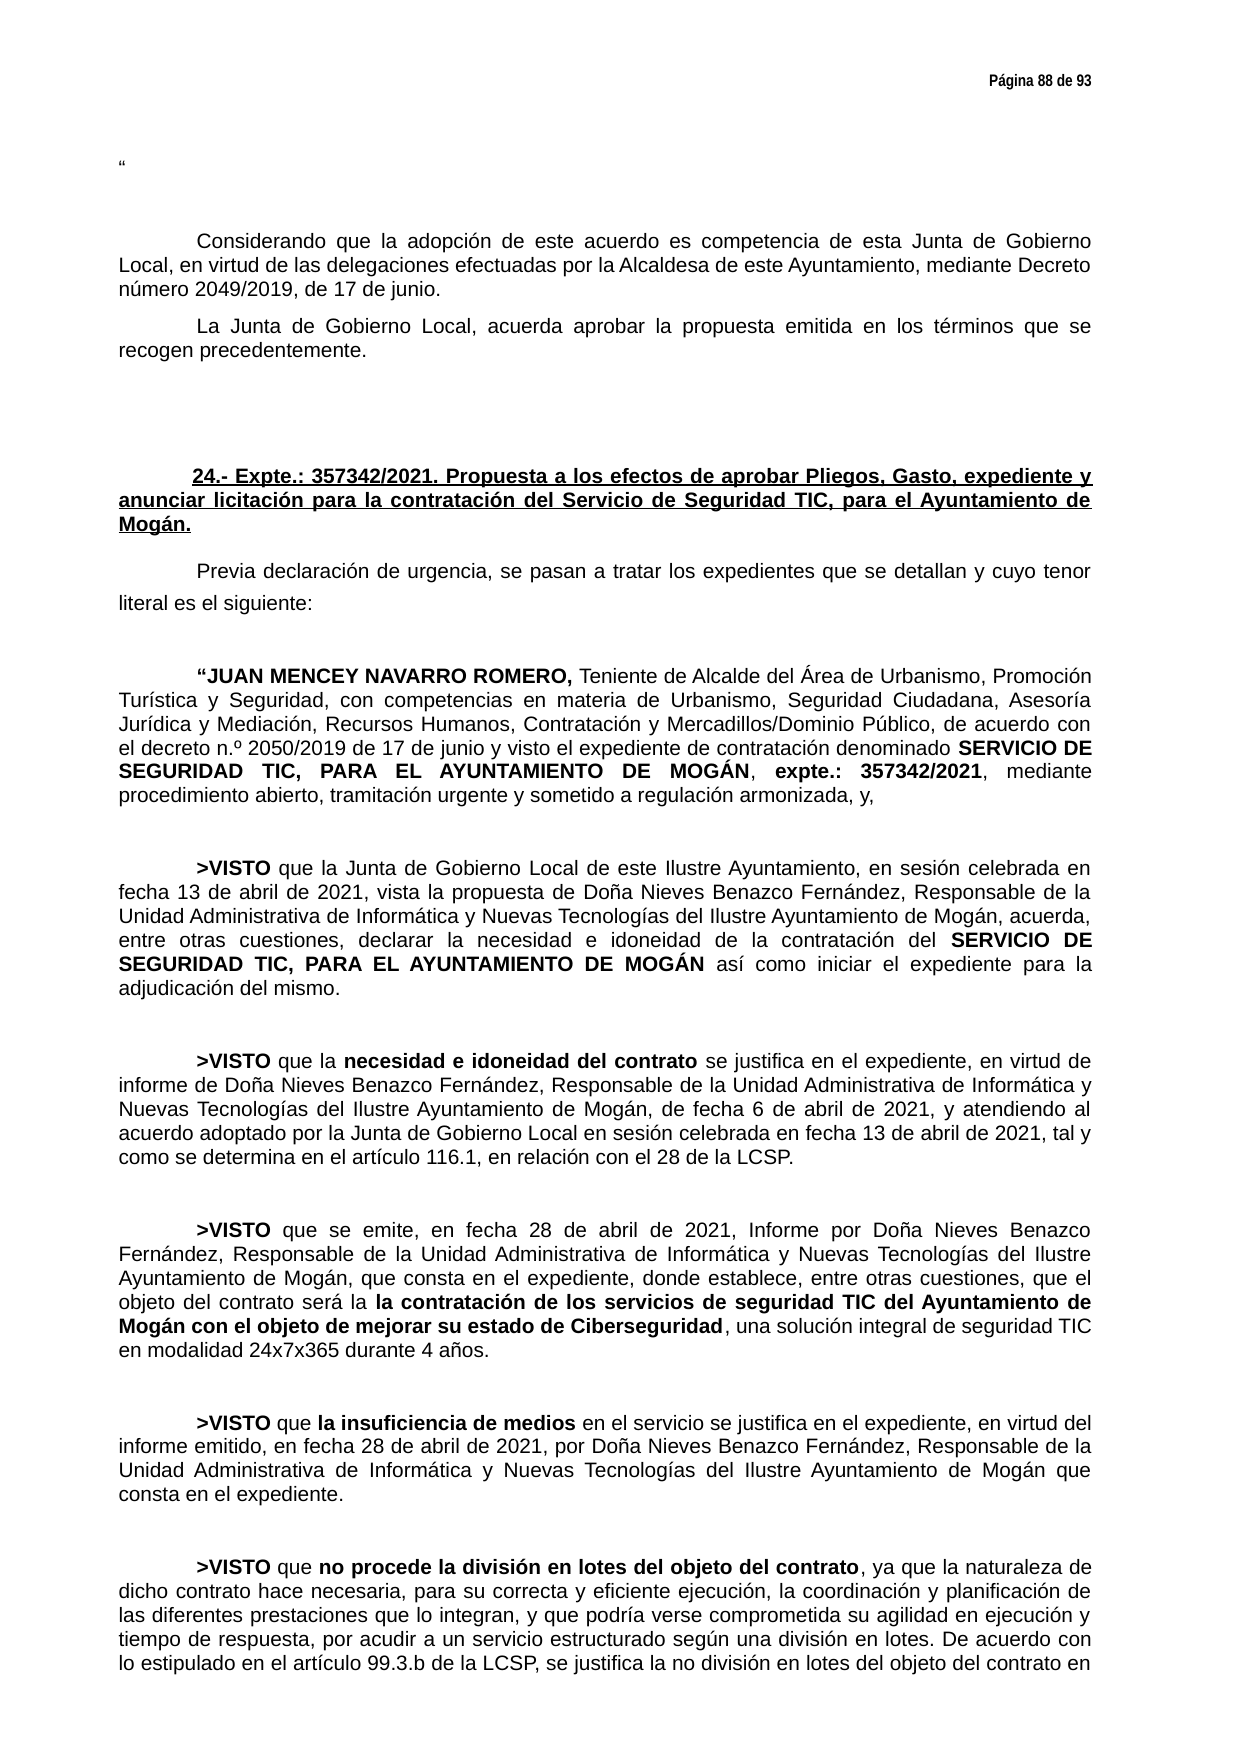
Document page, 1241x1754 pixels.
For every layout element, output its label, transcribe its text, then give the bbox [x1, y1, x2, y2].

text >VISTO que no procede la división en lotes del objeto del contrato, ya que la naturaleza de dicho contrato hace necesaria, para su correcta y eficiente ejecución, la coordinación y planificación de las diferentes prestaciones que lo integran, y que podría verse comprometida su agilidad en ejecución y tiempo de respuesta, por acudir a un servicio estructurado según una división en lotes. De acuerdo con lo estipulado en el artículo 99.3.b de la LCSP, se justifica la no división en lotes del objeto del contrato en [118, 1555, 1092, 1675]
text >VISTO que se emite, en fecha 28 de abril de 2021, Informe por Doña Nieves Benazco Fernández, Responsable de la Unidad Administrativa de Informática y Nuevas Tecnologías del Ilustre Ayuntamiento de Mogán, que consta en el expediente, donde establece, entre otras cuestiones, que el objeto del contrato será la la contratación de los servicios de seguridad TIC del Ayuntamiento de Mogán con el objeto de mejorar su estado de Ciberseguridad, una solución integral de seguridad TIC en modalidad 24x7x365 durante 4 años. [118, 1218, 1092, 1361]
text La Junta de Gobierno Local, acuerda aprobar la propuesta emitida en los términos que se recogen precedentemente. [118, 313, 1092, 361]
text “ [118, 156, 1092, 180]
text 24.- Expte.: 357342/2021. Propuesta a los efectos de aprobar Pliegos, Gasto, expediente y anunciar licitación para la contratación del Servicio de Seguridad TIC, para el Ayuntamiento de [118, 463, 1092, 508]
text Considerando que la adopción de este acuerdo es competencia de esta Junta de Gobierno Local, en virtud de las delegaciones efectuadas por la Alcaldesa de este Ayuntamiento, mediante Decreto número 2049/2019, de 17 de junio. [118, 229, 1092, 301]
text Mogán. [118, 509, 1092, 535]
text >VISTO que la Junta de Gobierno Local de este Ilustre Ayuntamiento, en sesión celebrada en fecha 13 de abril de 2021, vista la propuesta de Doña Nieves Benazco Fernández, Responsable de la Unidad Administrativa de Informática y Nuevas Tecnologías del Ilustre Ayuntamiento de Mogán, acuerda, entre otras cuestiones, declarar la necesidad e idoneidad de la contratación del SERVICIO DE SEGURIDAD TIC, PARA EL AYUNTAMIENTO DE MOGÁN así como iniciar el expediente para la adjudicación del mismo. [118, 856, 1092, 1000]
text Previa declaración de urgencia, se pasan a tratar los expedientes que se detallan y cuyo tenor literal es el siguiente: [118, 559, 1092, 617]
text >VISTO que la necesidad e idoneidad del contrato se justifica en el expediente, en virtud de informe de Doña Nieves Benazco Fernández, Responsable de la Unidad Administrativa de Informática y Nuevas Tecnologías del Ilustre Ayuntamiento de Mogán, de fecha 6 de abril de 2021, y atendiendo al acuerdo adoptado por la Junta de Gobierno Local en sesión celebrada en fecha 13 de abril de 2021, tal y como se determina en el artículo 116.1, en relación con el 28 de la LCSP. [118, 1049, 1092, 1169]
text >VISTO que la insuficiencia de medios en el servicio se justifica en el expediente, en virtud del informe emitido, en fecha 28 de abril de 2021, por Doña Nieves Benazco Fernández, Responsable de la Unidad Administrativa de Informática y Nuevas Tecnologías del Ilustre Ayuntamiento de Mogán que consta en el expediente. [118, 1410, 1092, 1506]
text “JUAN MENCEY NAVARRO ROMERO, Teniente de Alcalde del Área de Urbanismo, Promoción Turística y Seguridad, con competencias en materia de Urbanismo, Seguridad Ciudadana, Asesoría Jurídica y Mediación, Recursos Humanos, Contratación y Mercadillos/Dominio Público, de acuerdo con el decreto n.º 2050/2019 de 17 de junio y visto el expediente de contratación denominado SERVICIO DE SEGURIDAD TIC, PARA EL AYUNTAMIENTO DE MOGÁN, expte.: 357342/2021, mediante procedimiento abierto, tramitación urgente y sometido a regulación armonizada, y, [118, 663, 1092, 807]
